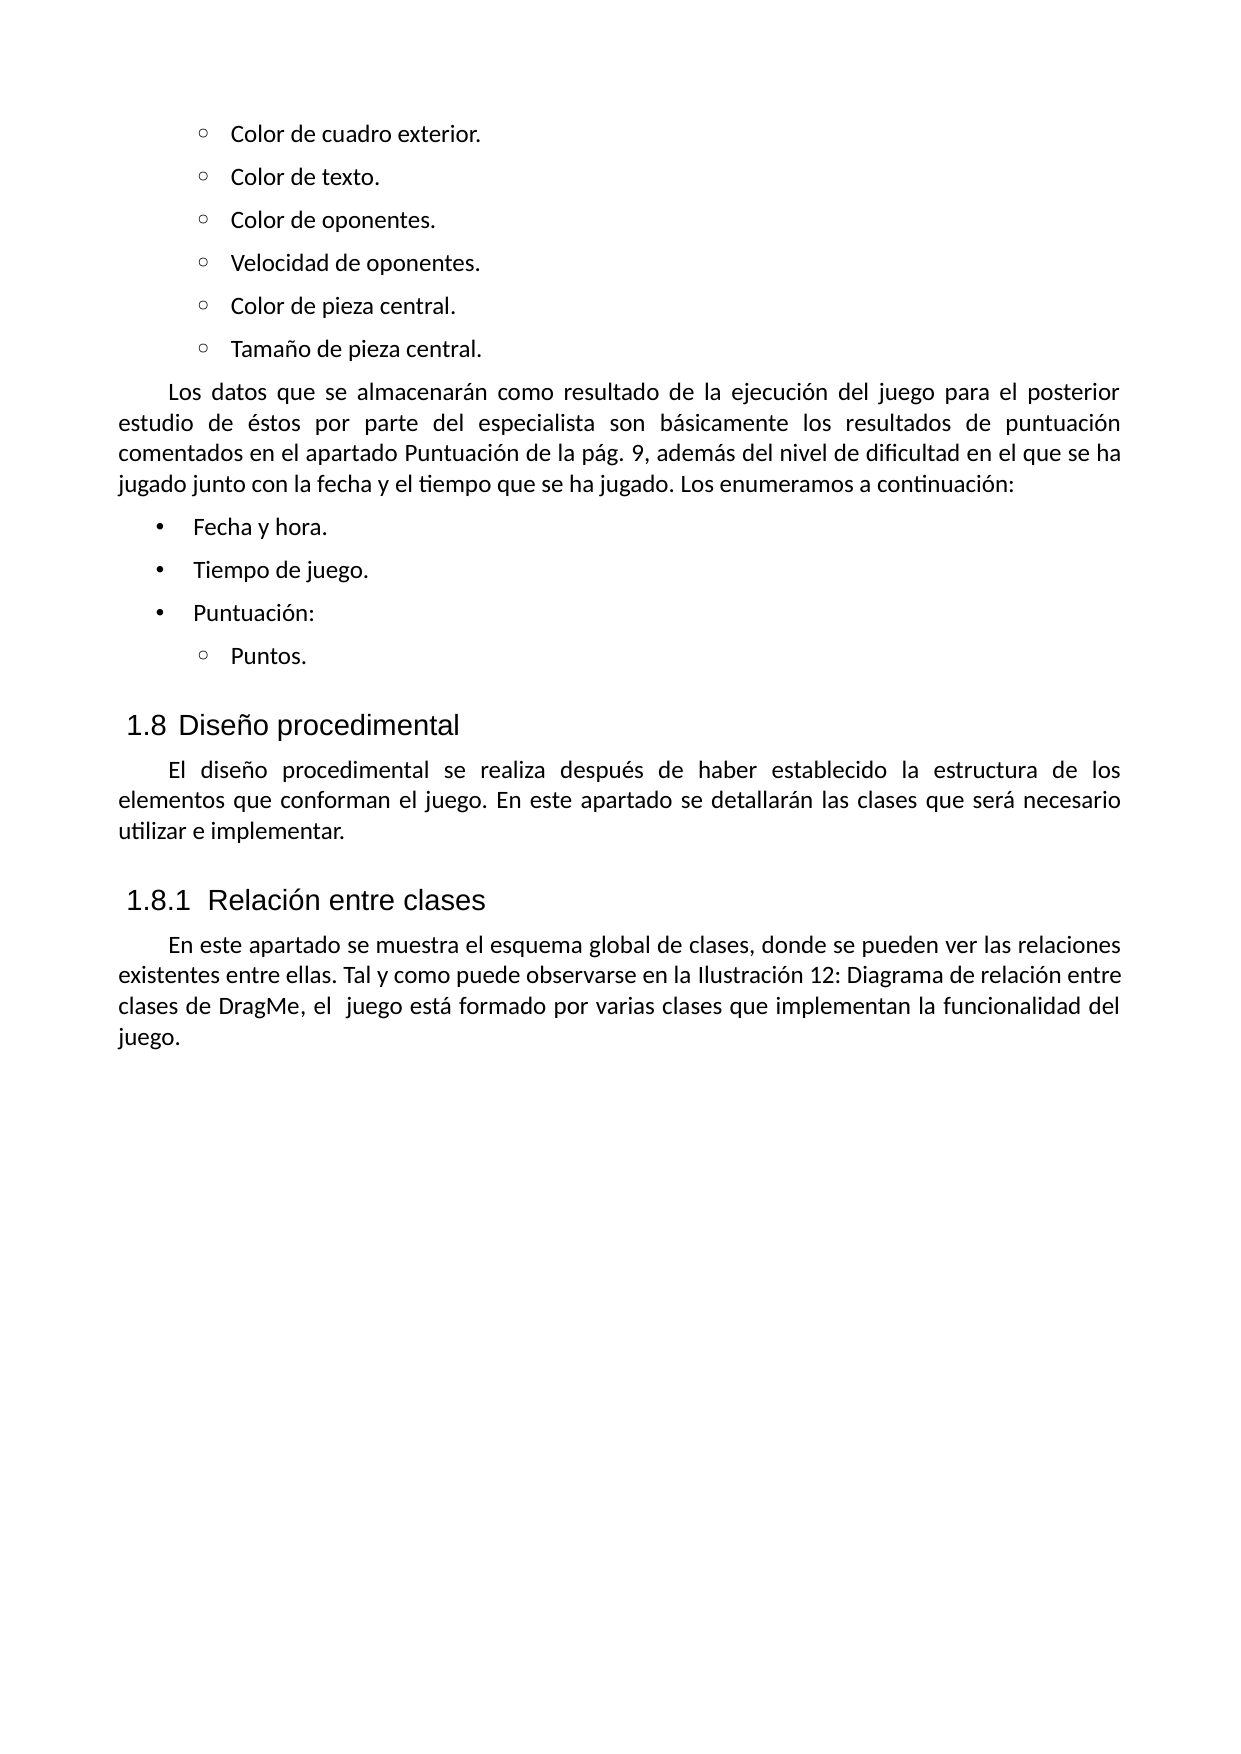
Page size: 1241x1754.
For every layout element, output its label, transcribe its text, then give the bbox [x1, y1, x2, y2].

subtitle Relación entre clases [118, 883, 1122, 917]
subtitle Diseño procedimental [118, 708, 1122, 741]
list Fecha y hora. [156, 511, 1122, 541]
list Tamaño de pieza central. [193, 333, 1122, 364]
list Color de cuadro exterior. [193, 118, 1122, 149]
text El diseño procedimental se realiza después de haber establecido la estructura de los elementos que conforman el juego. En este apartado se detallarán las clases que será necesario utilizar e implementar. [118, 754, 1122, 846]
list Color de pieza central. [193, 290, 1122, 321]
text En este apartado se muestra el esquema global de clases, donde se pueden ver las relaciones existentes entre ellas. Tal y como puede observarse en la Ilustración 12: Diagrama de relación entre clases de DragMe, el juego está formado por varias clases que implementan la funcionalidad del juego. [118, 929, 1122, 1051]
list Color de texto. [193, 161, 1122, 192]
list Puntuación: [156, 597, 1122, 627]
list Color de oponentes. [193, 204, 1122, 235]
list Puntos. [193, 640, 1122, 670]
list Velocidad de oponentes. [193, 247, 1122, 278]
text Los datos que se almacenarán como resultado de la ejecución del juego para el posterior estudio de éstos por parte del especialista son básicamente los resultados de puntuación comentados en el apartado Puntuación de la pág. 9, además del nivel de dificultad en el que se ha jugado junto con la fecha y el tiempo que se ha jugado. Los enumeramos a continuación: [118, 376, 1122, 498]
list Tiempo de juego. [156, 554, 1122, 584]
